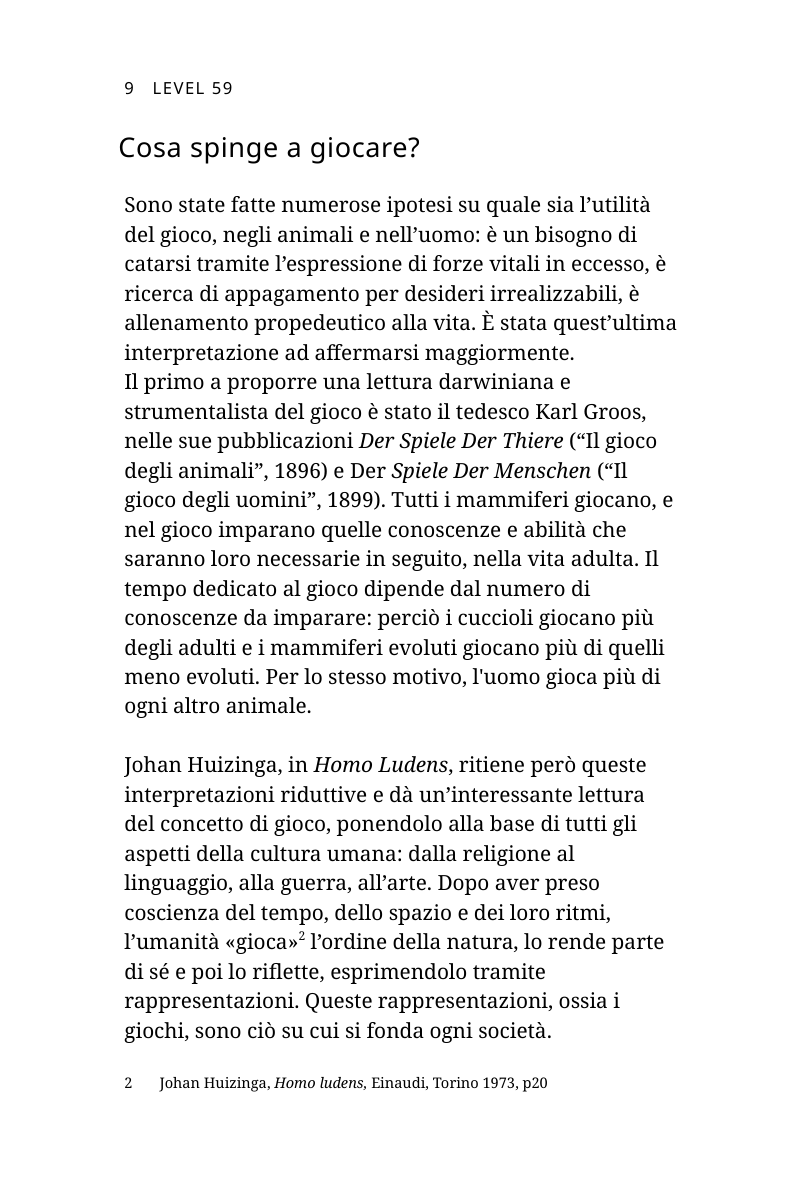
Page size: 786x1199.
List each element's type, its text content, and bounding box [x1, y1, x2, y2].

text Sono state fatte numerose ipotesi su quale sia l’utilità del gioco, negli animali e nell’uomo: è un bisogno di catarsi tramite l’espressione di forze vitali in eccesso, è ricerca di appagamento per desideri irrealizzabili, è allenamento propedeutico alla vita. È stata quest’ultima interpretazione ad affermarsi maggiormente. [124, 189, 679, 366]
text Johan Huizinga, Homo ludens, Einaudi, Torino 1973, p20 [124, 1073, 679, 1093]
subtitle Cosa spinge a giocare? [118, 129, 679, 166]
text Il primo a proporre una lettura darwiniana e strumentalista del gioco è stato il tedesco Karl Groos, nelle sue pubblicazioni Der Spiele Der Thiere (“Il gioco degli animali”, 1896) e Der Spiele Der Menschen (“Il gioco degli uomini”, 1899). Tutti i mammiferi giocano, e nel gioco imparano quelle conoscenze e abilità che saranno loro necessarie in seguito, nella vita adulta. Il tempo dedicato al gioco dipende dal numero di conoscenze da imparare: perciò i cuccioli giocano più degli adulti e i mammiferi evoluti giocano più di quelli meno evoluti. Per lo stesso motivo, l'uomo gioca più di ogni altro animale. [124, 366, 679, 720]
text Johan Huizinga, in Homo Ludens, ritiene però queste interpretazioni riduttive e dà un’interessante lettura del concetto di gioco, ponendolo alla base di tutti gli aspetti della cultura umana: dalla religione al linguaggio, alla guerra, all’arte. Dopo aver preso coscienza del tempo, dello spazio e dei loro ritmi, l’umanità «gioca» l’ordine della natura, lo rende parte di sé e poi lo riflette, esprimendolo tramite rappresentazioni. Queste rappresentazioni, ossia i giochi, sono ciò su cui si fonda ogni società. [124, 749, 679, 1044]
